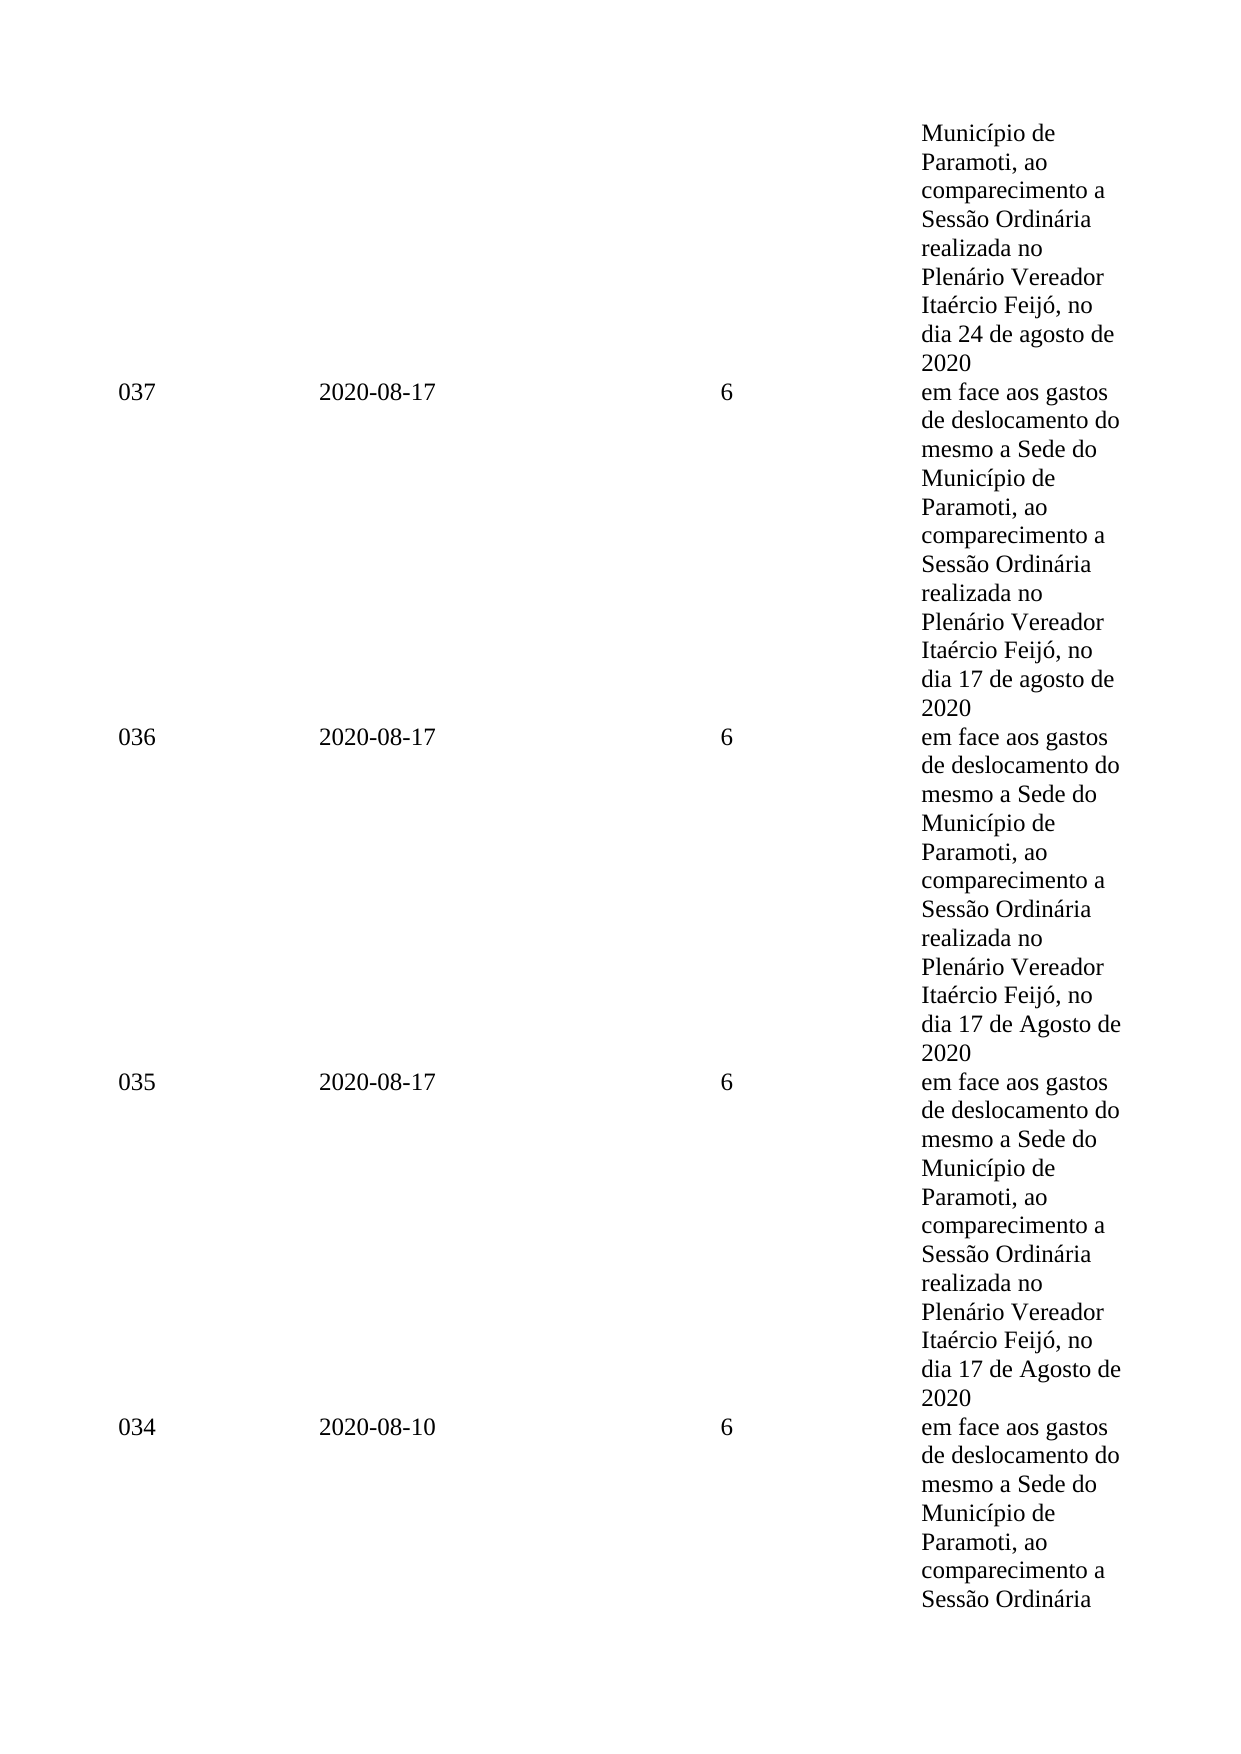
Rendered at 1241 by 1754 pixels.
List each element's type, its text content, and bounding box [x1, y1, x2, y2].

table_cell 2020-08-17 [319, 1067, 519, 1412]
table_cell 036 [118, 722, 319, 1067]
table_cell 2020-08-17 [319, 722, 519, 1067]
table_cell 6 [720, 722, 921, 1067]
table_cell Município de Paramoti, ao comparecimento a Sessão Ordinária realizada no Plenário Vereador Itaércio Feijó, no dia 24 de agosto de 2020 [921, 118, 1122, 377]
table_cell [520, 722, 720, 1067]
table_cell em face aos gastos de deslocamento do mesmo a Sede do Município de Paramoti, ao comparecimento a Sessão Ordinária realizada no Plenário Vereador Itaércio Feijó, no dia 17 de Agosto de 2020 [921, 1067, 1122, 1412]
table_cell em face aos gastos de deslocamento do mesmo a Sede do Município de Paramoti, ao comparecimento a Sessão Ordinária realizada no Plenário Vereador Itaércio Feijó, no dia 17 de agosto de 2020 [921, 377, 1122, 722]
table_cell [520, 1067, 720, 1412]
table_cell 034 [118, 1412, 319, 1613]
table_cell 6 [720, 1067, 921, 1412]
table_cell 2020-08-10 [319, 1412, 519, 1613]
table_cell 2020-08-17 [319, 377, 519, 722]
table_cell 037 [118, 377, 319, 722]
table_cell em face aos gastos de deslocamento do mesmo a Sede do Município de Paramoti, ao comparecimento a Sessão Ordinária [921, 1412, 1122, 1613]
table_cell [520, 377, 720, 722]
table_cell 6 [720, 1412, 921, 1613]
table_cell [319, 118, 519, 377]
table_cell em face aos gastos de deslocamento do mesmo a Sede do Município de Paramoti, ao comparecimento a Sessão Ordinária realizada no Plenário Vereador Itaércio Feijó, no dia 17 de Agosto de 2020 [921, 722, 1122, 1067]
table_cell 035 [118, 1067, 319, 1412]
table_cell [118, 118, 319, 377]
table_cell 6 [720, 377, 921, 722]
table_cell [520, 1412, 720, 1613]
table_cell [720, 118, 921, 377]
table_cell [520, 118, 720, 377]
